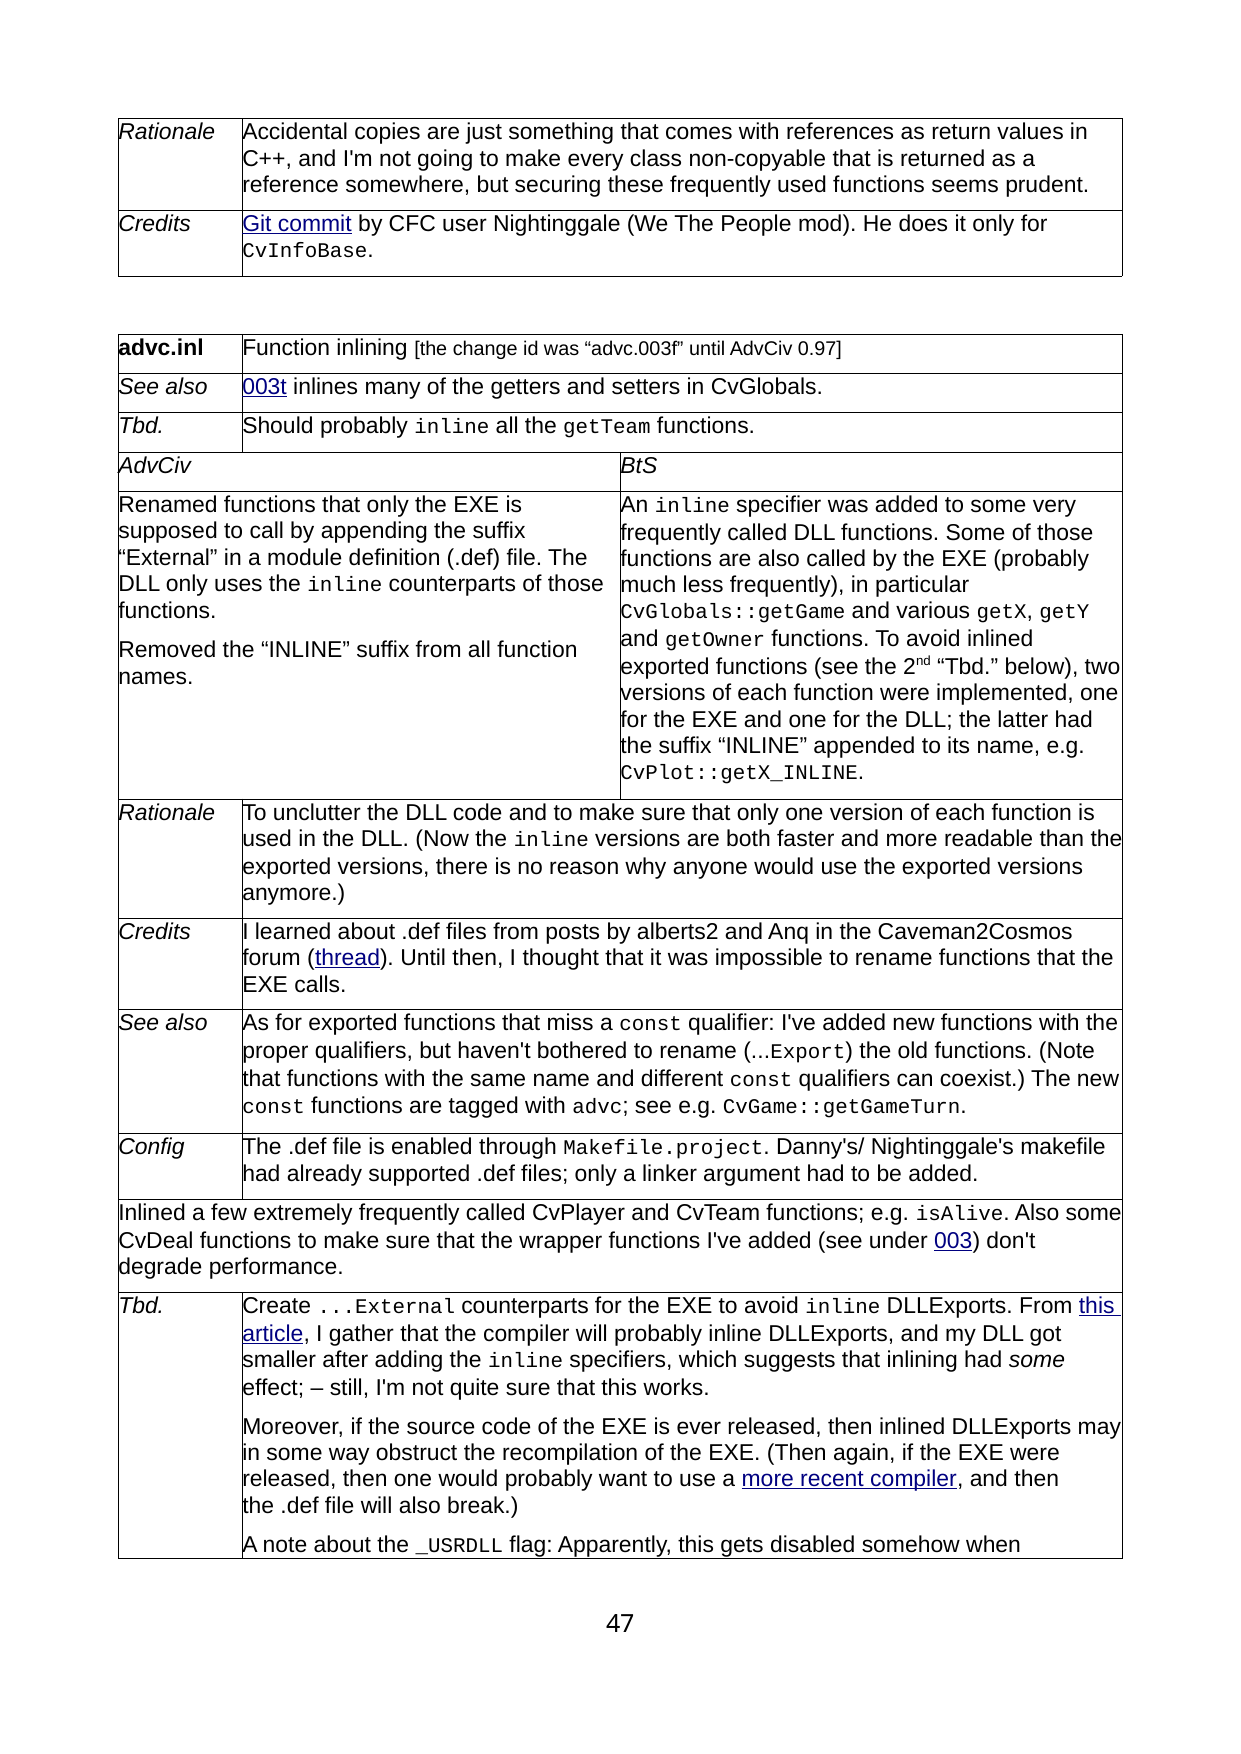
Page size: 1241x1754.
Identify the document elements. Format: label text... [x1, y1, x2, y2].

table_cell Should probably inline all the getTeam functions. [243, 413, 1122, 452]
table_cell Credits [119, 211, 242, 276]
table_cell Create ...External counterparts for the EXE to avoid inline DLLExports. From this article, I gather that the compiler will probably inline DLLExports, and my DLL got smaller after adding the inline specifiers, which suggests that inlining had some effect; – still, I'm not quite sure that this works. Moreover, if the source code of the EXE is ever released, then inlined DLLExports may in some way obstruct the recompilation of the EXE. (Then again, if the EXE were released, then one would probably want to use a more recent compiler, and then the .def file will also break.) A note about the _USRDLL flag: Apparently, this gets disabled somehow when [243, 1293, 1122, 1558]
table_cell Rationale [119, 119, 242, 210]
table_cell Git commit by CFC user Nightinggale (We The People mod). He does it only for CvInfoBase. [243, 211, 1122, 276]
table_cell Inlined a few extremely frequently called CvPlayer and CvTeam functions; e.g. isAlive. Also some CvDeal functions to make sure that the wrapper functions I've added (see under 003) don't degrade performance. [119, 1200, 1122, 1292]
table_cell The .def file is enabled through Makefile.project. Danny's/ Nightinggale's makefile had already supported .def files; only a linker argument had to be added. [243, 1134, 1122, 1199]
table_cell Tbd. [119, 1293, 242, 1558]
table_cell An inline specifier was added to some very frequently called DLL functions. Some of those functions are also called by the EXE (probably much less frequently), in particular CvGlobals::getGame and various getX, getY and getOwner functions. To avoid inlined exported functions (see the 2nd “Tbd.” below), two versions of each function were implemented, one for the EXE and one for the DLL; the latter had the suffix “INLINE” appended to its name, e.g. CvPlot::getX_INLINE. [621, 492, 1122, 798]
table_cell AdvCiv [119, 453, 620, 491]
table_cell Config [119, 1134, 242, 1199]
table_cell I learned about .def files from posts by alberts2 and Anq in the Caveman2Cosmos forum (thread). Until then, I thought that it was impossible to rename functions that the EXE calls. [243, 919, 1122, 1009]
table_cell BtS [621, 453, 1122, 491]
table_cell Credits [119, 919, 242, 1009]
table_header advc.inl [119, 335, 242, 373]
table_cell Rationale [119, 800, 242, 918]
table_cell Tbd. [119, 413, 242, 452]
table_cell See also [119, 1010, 242, 1133]
table_cell 003t inlines many of the getters and setters in CvGlobals. [243, 374, 1122, 412]
table_cell To unclutter the DLL code and to make sure that only one version of each function is used in the DLL. (Now the inline versions are both faster and more readable than the exported versions, there is no reason why anyone would use the exported versions anymore.) [243, 800, 1122, 918]
table_cell See also [119, 374, 242, 412]
table_header Function inlining [the change id was “advc.003f” until AdvCiv 0.97] [243, 335, 1122, 373]
table_cell Renamed functions that only the EXE is supposed to call by appending the suffix “External” in a module definition (.def) file. The DLL only uses the inline counterparts of those functions. Removed the “INLINE” suffix from all function names. [119, 492, 620, 798]
table_cell Accidental copies are just something that comes with references as return values in C++, and I'm not going to make every class non-copyable that is returned as a reference somewhere, but securing these frequently used functions seems prudent. [243, 119, 1122, 210]
table_cell As for exported functions that miss a const qualifier: I've added new functions with the proper qualifiers, but haven't bothered to rename (...Export) the old functions. (Note that functions with the same name and different const qualifiers can coexist.) The new const functions are tagged with advc; see e.g. CvGame::getGameTurn. [243, 1010, 1122, 1133]
